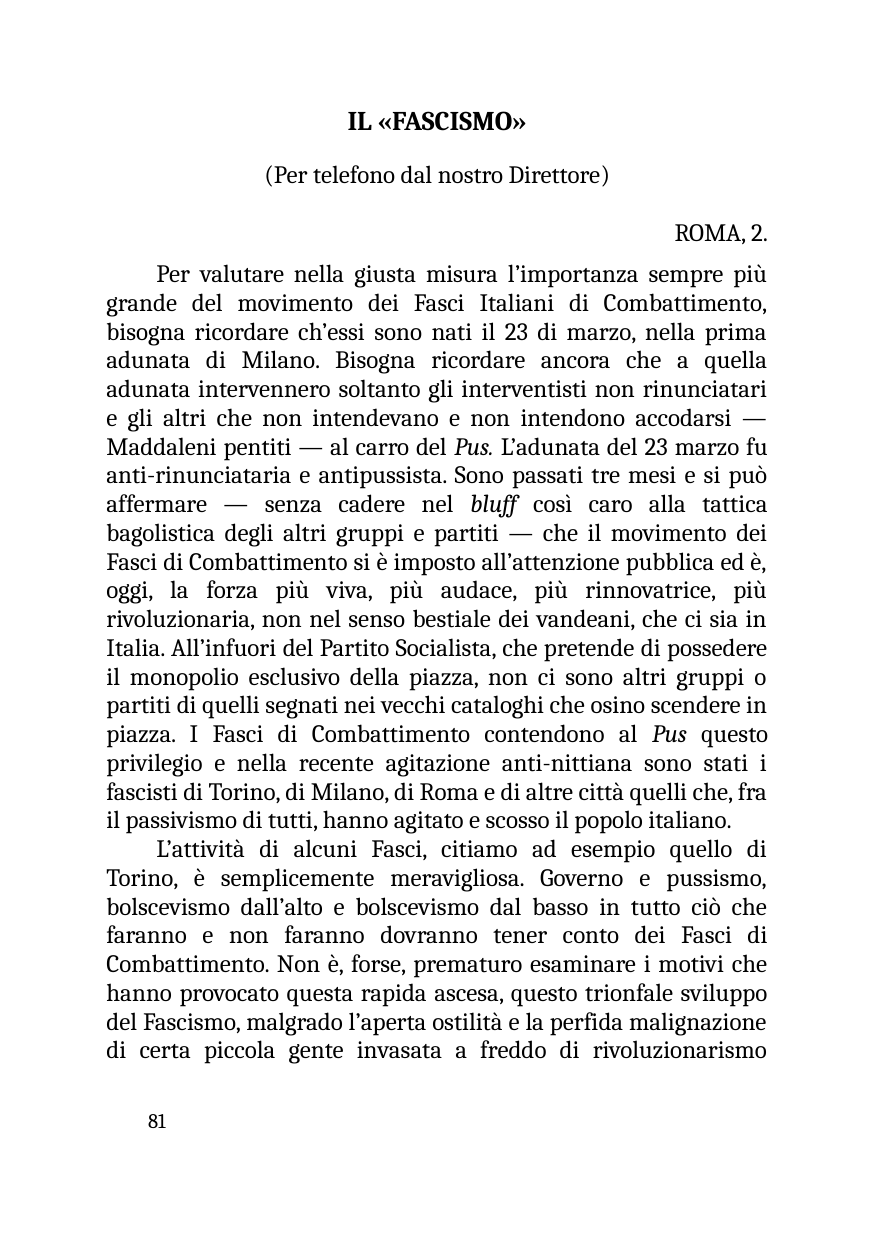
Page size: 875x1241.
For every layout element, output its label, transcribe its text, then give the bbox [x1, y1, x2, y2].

text ROMA, 2. [106, 219, 768, 248]
subtitle (Per telefono dal nostro Direttore) [106, 161, 768, 190]
subtitle IL «FASCISMO» [106, 106, 768, 137]
text Per valutare nella giusta misura l’importanza sempre più grande del movimento dei Fasci Italiani di Combattimento, bisogna ricordare ch’essi sono nati il 23 di marzo, nella prima adunata di Milano. Bisogna ricordare ancora che a quella adunata intervennero soltanto gli interventisti non rinunciatari e gli altri che non intendevano e non intendono accodarsi — Maddaleni pentiti — al carro del Pus. L’adunata del 23 marzo fu anti-rinunciataria e antipussista. Sono passati tre mesi e si può affermare — senza cadere nel bluff così caro alla tattica bagolistica degli altri gruppi e partiti — che il movimento dei Fasci di Combattimento si è imposto all’attenzione pubblica ed è, oggi, la forza più viva, più audace, più rinnovatrice, più rivoluzionaria, non nel senso bestiale dei vandeani, che ci sia in Italia. All’infuori del Partito Socialista, che pretende di possedere il monopolio esclusivo della piazza, non ci sono altri gruppi o partiti di quelli segnati nei vecchi cataloghi che osino scendere in piazza. I Fasci di Combattimento contendono al Pus questo privilegio e nella recente agitazione anti-nittiana sono stati i fascisti di Torino, di Milano, di Roma e di altre città quelli che, fra il passivismo di tutti, hanno agitato e scosso il popolo italiano. [106, 260, 768, 835]
text L’attività di alcuni Fasci, citiamo ad esempio quello di Torino, è semplicemente meravigliosa. Governo e pussismo, bolscevismo dall’alto e bolscevismo dal basso in tutto ciò che faranno e non faranno dovranno tener conto dei Fasci di Combattimento. Non è, forse, prematuro esaminare i motivi che hanno provocato questa rapida ascesa, questo trionfale sviluppo del Fascismo, malgrado l’aperta ostilità e la perfida malignazione di certa piccola gente invasata a freddo di rivoluzionarismo [106, 835, 768, 1065]
